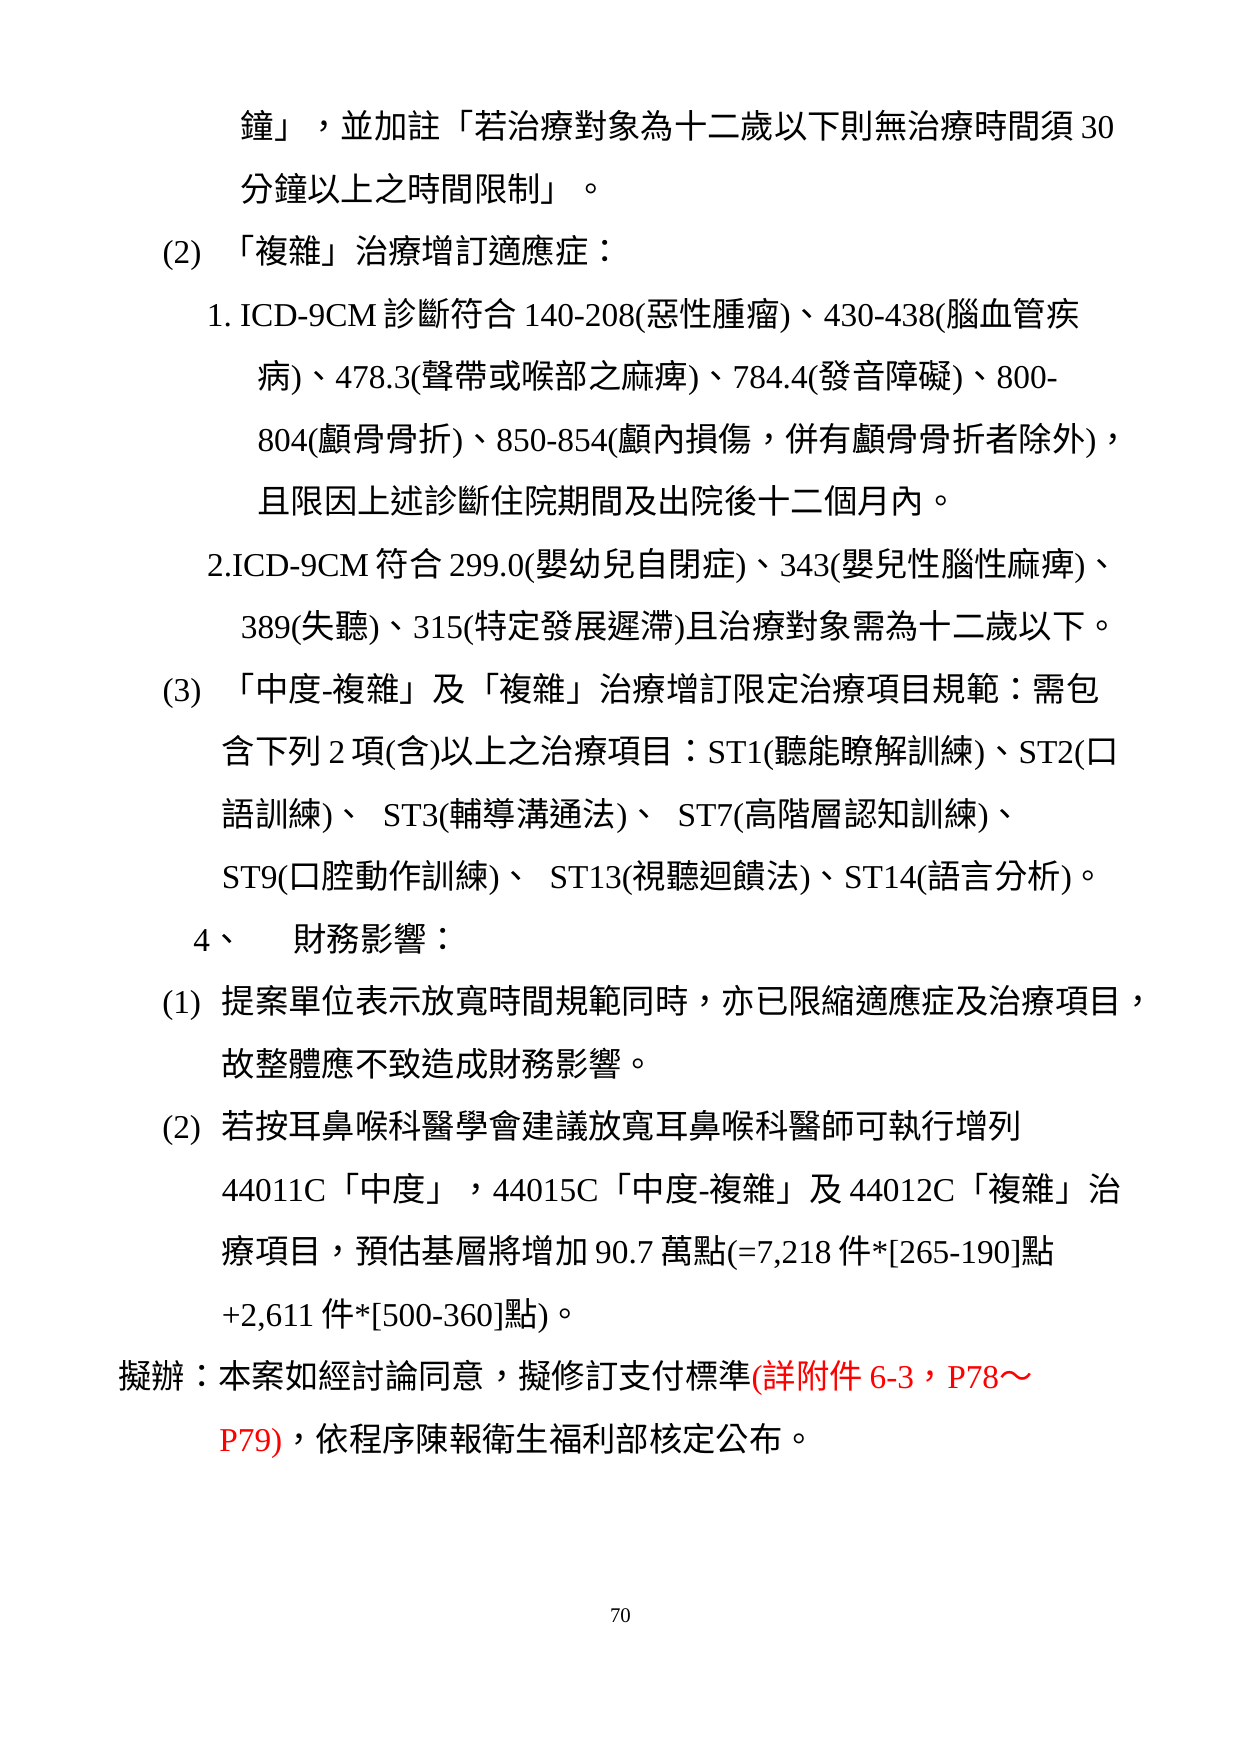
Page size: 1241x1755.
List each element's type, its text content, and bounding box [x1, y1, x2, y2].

list 財務影響： [193, 901, 1122, 964]
list 「複雜」治療增訂適應症： [162, 214, 1122, 276]
text 1. ICD-9CM診斷符合140-208(惡性腫瘤)、430-438(腦血管疾病)、478.3(聲帶或喉部之麻痺)、784.4(發音障礙)、800-804(顱骨骨折)、850-854(顱內損傷，併有顱骨骨折者除外)，且限因上述診斷住院期間及出院後十二個月內。 [207, 276, 1122, 526]
list 提案單位表示放寬時間規範同時，亦已限縮適應症及治療項目，故整體應不致造成財務影響。 [162, 964, 1122, 1089]
list 若按耳鼻喉科醫學會建議放寬耳鼻喉科醫師可執行增列44011C「中度」，44015C「中度-複雜」及44012C「複雜」治療項目，預估基層將增加90.7萬點(=7,218件*[265-190]點+2,611件*[500-360]點)。 [162, 1089, 1122, 1339]
text 2.ICD-9CM符合299.0(嬰幼兒自閉症)、343(嬰兒性腦性麻痺)、389(失聽)、315(特定發展遲滯)且治療對象需為十二歲以下。 [207, 526, 1122, 651]
text 擬辦：本案如經討論同意，擬修訂支付標準(詳附件6-3，P78～P79)，依程序陳報衛生福利部核定公布。 [118, 1339, 1122, 1464]
text 鐘」，並加註「若治療對象為十二歲以下則無治療時間須30分鐘以上之時間限制」。 [207, 89, 1122, 214]
list 「中度-複雜」及「複雜」治療增訂限定治療項目規範：需包含下列2項(含)以上之治療項目：ST1(聽能瞭解訓練)、ST2(口語訓練)、 ST3(輔導溝通法)、 ST7(高階層認知訓練)、 ST9(口腔動作訓練)、 ST13(視聽迴饋法)、ST14(語言分析)。 [162, 651, 1122, 901]
